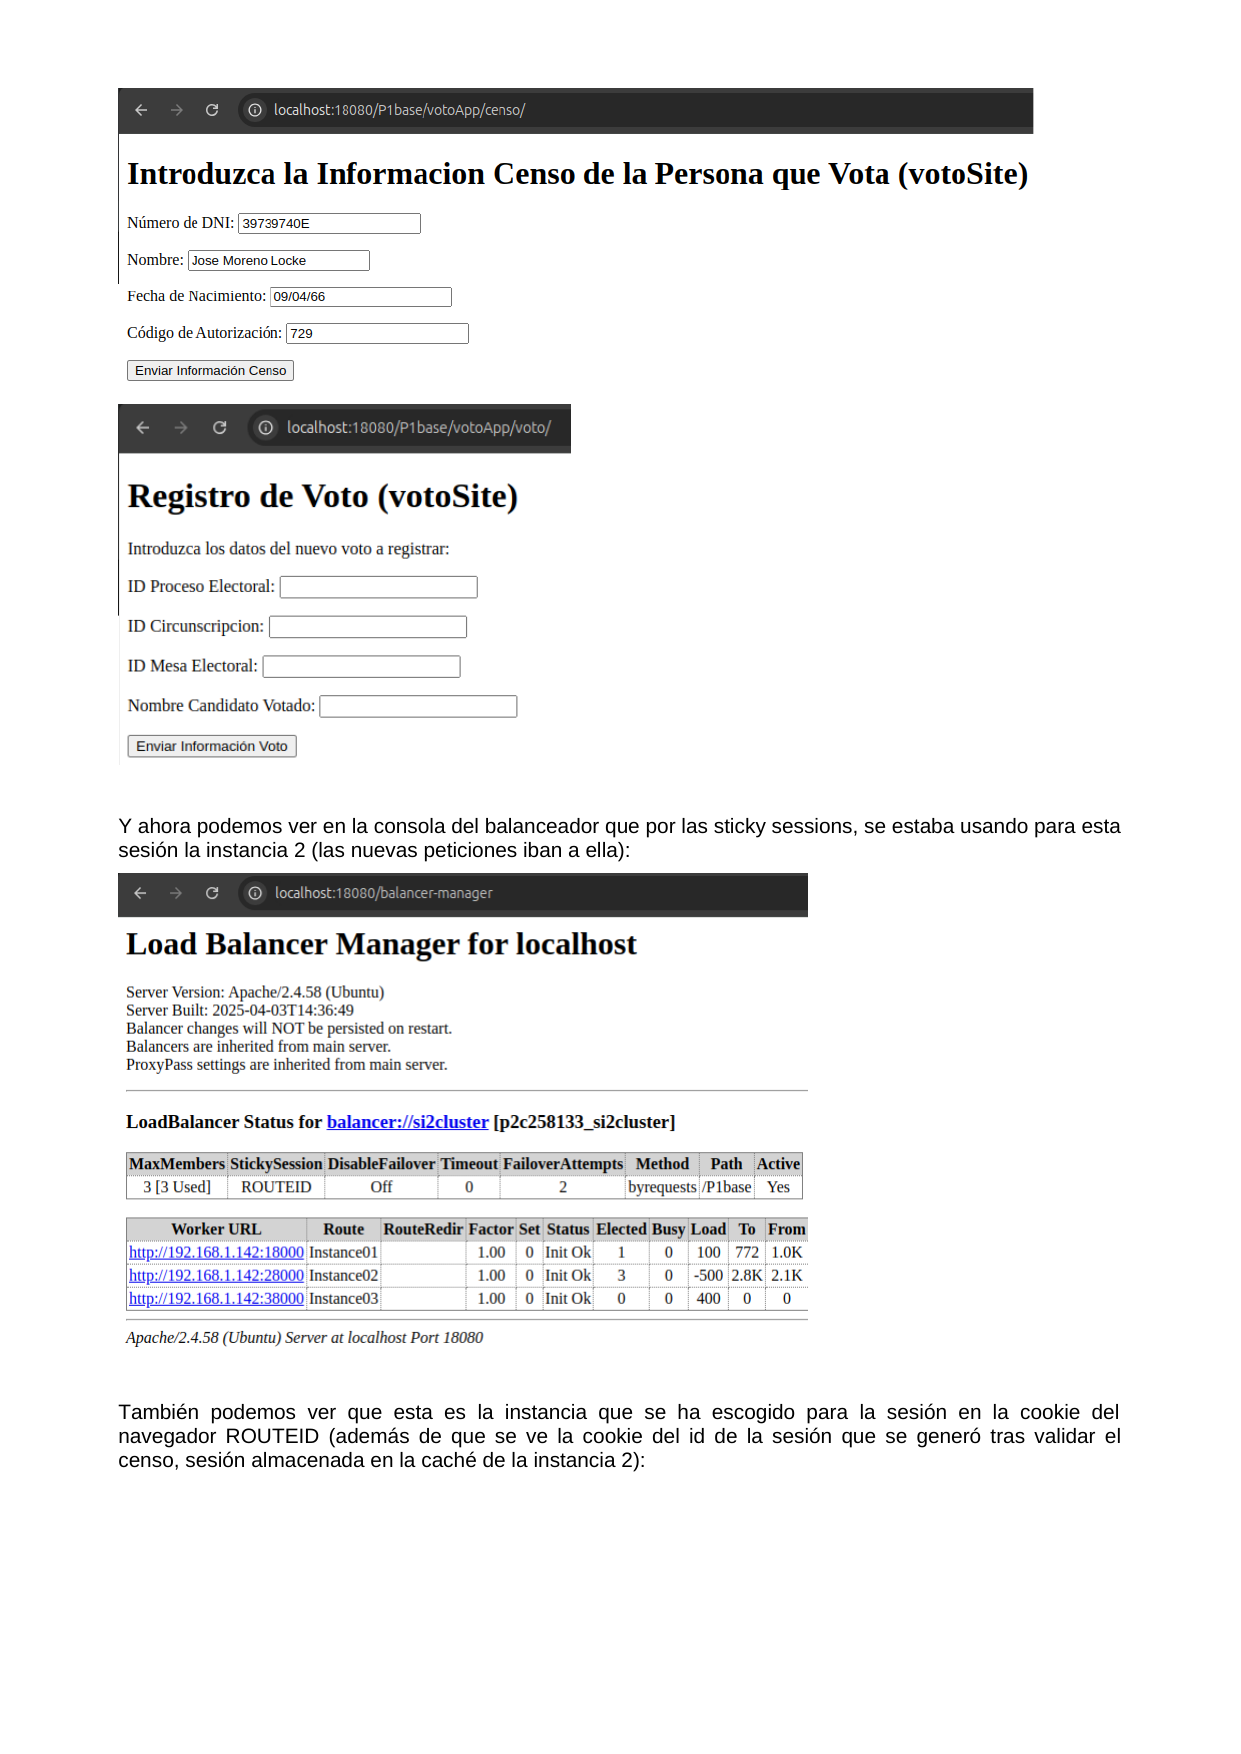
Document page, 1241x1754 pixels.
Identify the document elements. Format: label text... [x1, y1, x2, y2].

picture [118, 873, 808, 1351]
picture [118, 404, 571, 765]
text También podemos ver que esta es la instancia que se ha escogido para la sesión en la cookie del navegador ROUTEID (además de que se ve la cookie del id de la sesión que se generó tras validar el censo, sesión almacenada en la caché de la instancia 2): [118, 1399, 1122, 1471]
picture [118, 88, 1034, 393]
text Y ahora podemos ver en la consola del balanceador que por las sticky sessions, se estaba usando para esta sesión la instancia 2 (las nuevas peticiones iban a ella): [118, 813, 1122, 861]
